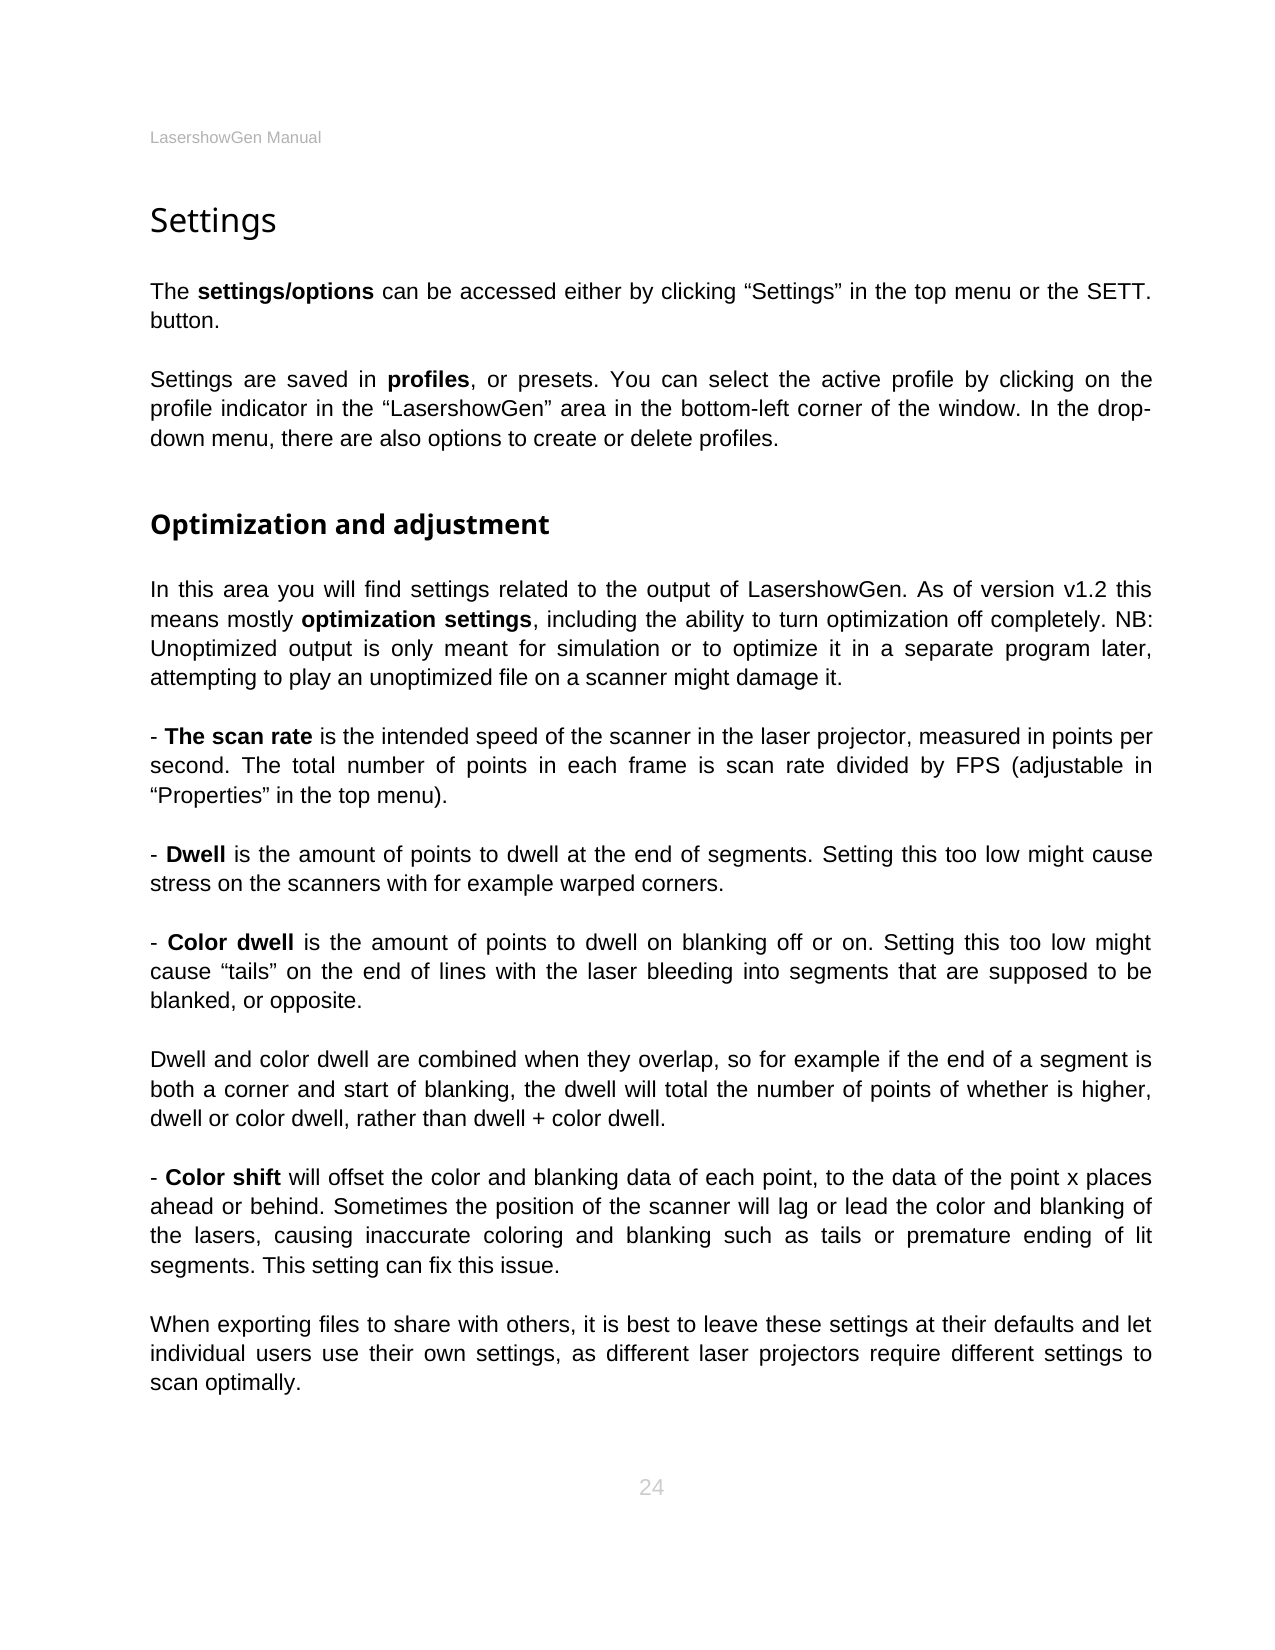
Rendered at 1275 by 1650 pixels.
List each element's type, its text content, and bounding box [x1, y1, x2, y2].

text Dwell and color dwell are combined when they overlap, so for example if the end of a segment is both a corner and start of blanking, the dwell will total the number of points of whether is higher, dwell or color dwell, rather than dwell + color dwell. [150, 1047, 1153, 1131]
subtitle Settings [150, 197, 1153, 242]
text The settings/options can be accessed either by clicking “Settings” in the top menu or the SETT. button. [150, 279, 1153, 334]
text In this area you will find settings related to the output of LasershowGen. As of version v1.2 this means mostly optimization settings, including the ability to turn optimization off completely. NB: Unoptimized output is only meant for simulation or to optimize it in a separate program later, attempting to play an unoptimized file on a scanner might damage it. [150, 577, 1153, 691]
text - The scan rate is the intended speed of the scanner in the laser projector, measured in points per second. The total number of points in each frame is scan rate divided by FPS (adjustable in “Properties” in the top menu). [150, 724, 1153, 808]
text When exporting files to share with others, it is best to leave these settings at their defaults and let individual users use their own settings, as different laser projectors require different settings to scan optimally. [150, 1311, 1153, 1396]
text - Color shift will offset the color and blanking data of each point, to the data of the point x places ahead or behind. Sometimes the position of the scanner will lag or lead the color and blanking of the lasers, causing inaccurate coloring and blanking such as tails or premature ending of lit segments. This setting can fix this issue. [150, 1164, 1153, 1278]
text - Color dwell is the amount of points to dwell on blanking off or on. Setting this too low might cause “tails” on the end of lines with the laser bleeding into segments that are supposed to be blanked, or opposite. [150, 929, 1153, 1014]
text Settings are saved in profiles, or presets. You can select the active profile by clicking on the profile indicator in the “LasershowGen” area in the bottom-left corner of the window. In the drop-down menu, there are also options to create or delete profiles. [150, 367, 1153, 451]
text - Dwell is the amount of points to dwell at the end of segments. Setting this too low might cause stress on the scanners with for example warped corners. [150, 841, 1153, 896]
subtitle Optimization and adjustment [150, 505, 1153, 542]
